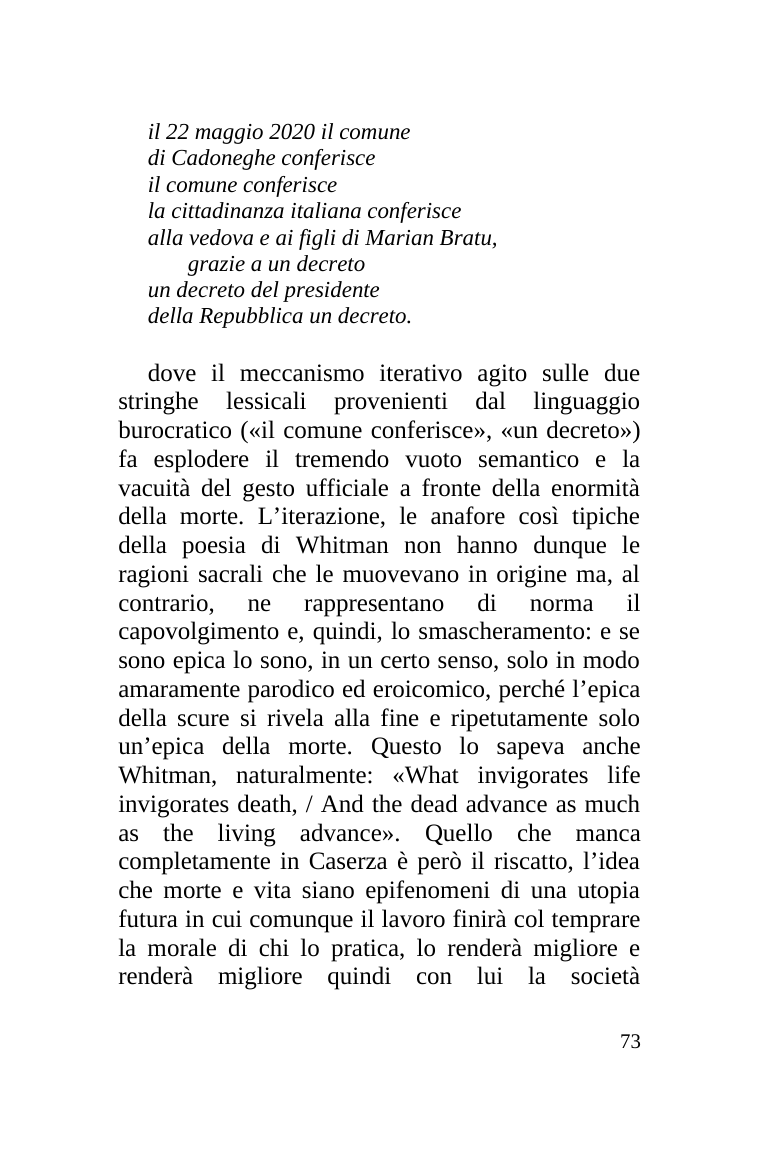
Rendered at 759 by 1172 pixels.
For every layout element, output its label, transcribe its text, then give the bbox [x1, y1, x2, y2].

text la cittadinanza italiana conferisce [118, 197, 641, 223]
text grazie a un decreto [118, 250, 641, 276]
text il comune conferisce [118, 171, 641, 197]
text alla vedova e ai figli di Marian Bratu, [118, 223, 641, 250]
text di Cadoneghe conferisce [118, 144, 641, 171]
text della Repubblica un decreto. [118, 303, 641, 329]
text il 22 maggio 2020 il comune [118, 118, 641, 144]
text un decreto del presidente [118, 276, 641, 303]
text dove il meccanismo iterativo agito sulle due stringhe lessicali provenienti dal linguaggio burocratico («il comune conferisce», «un decreto») fa esplodere il tremendo vuoto semantico e la vacuità del gesto ufficiale a fronte della enormità della morte. L’iterazione, le anafore così tipiche della poesia di Whitman non hanno dunque le ragioni sacrali che le muovevano in origine ma, al contrario, ne rappresentano di norma il capovolgimento e, quindi, lo smascheramento: e se sono epica lo sono, in un certo senso, solo in modo amaramente parodico ed eroicomico, perché l’epica della scure si rivela alla fine e ripetutamente solo un’epica della morte. Questo lo sapeva anche Whitman, naturalmente: «What invigorates life invigorates death, / And the dead advance as much as the living advance». Quello che manca completamente in Caserza è però il riscatto, l’idea che morte e vita siano epifenomeni di una utopia futura in cui comunque il lavoro finirà col temprare la morale di chi lo pratica, lo renderà migliore e renderà migliore quindi con lui la società [118, 358, 641, 990]
